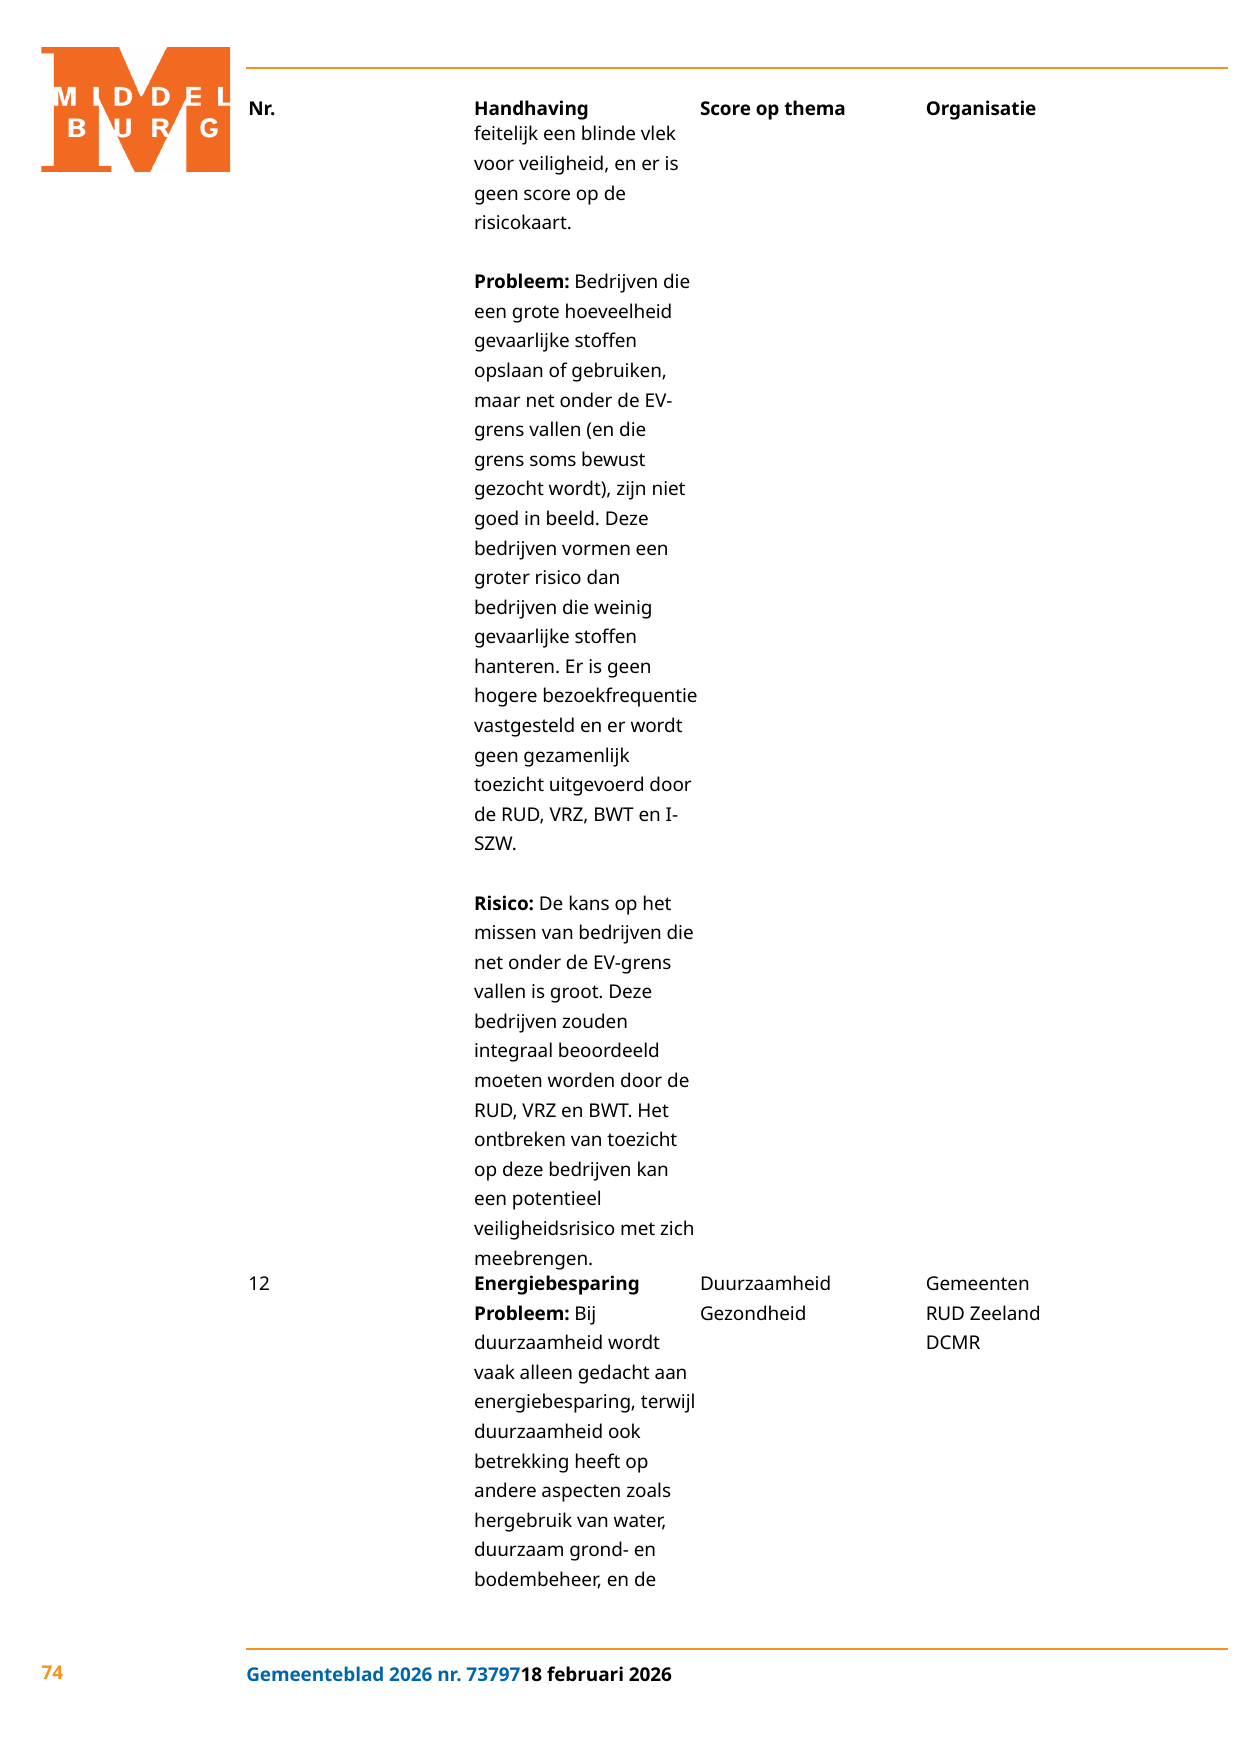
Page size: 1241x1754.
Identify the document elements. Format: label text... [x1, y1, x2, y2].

table_cell [700, 121, 926, 1270]
table_header Score op thema [700, 95, 926, 121]
table_header Organisatie [926, 95, 1152, 121]
table_cell Gemeenten RUD Zeeland DCMR [926, 1270, 1152, 1592]
table_cell Energiebesparing Probleem: Bij duurzaamheid wordt vaak alleen gedacht aan energiebesparing, terwijl duurzaamheid ook betrekking heeft op andere aspecten zoals hergebruik van water, duurzaam grond- en bodembeheer, en de [474, 1270, 700, 1592]
table_cell [248, 121, 474, 1270]
table_cell [926, 121, 1152, 1270]
table_cell Duurzaamheid Gezondheid [700, 1270, 926, 1592]
table_cell 12 [248, 1270, 474, 1592]
table_header Nr. [248, 95, 474, 121]
table_header Handhaving [474, 95, 700, 121]
picture [41, 47, 231, 172]
table_cell feitelijk een blinde vlek voor veiligheid, en er is geen score op de risicokaart. Probleem: Bedrijven die een grote hoeveelheid gevaarlijke stoffen opslaan of gebruiken, maar net onder de EV-grens vallen (en die grens soms bewust gezocht wordt), zijn niet goed in beeld. Deze bedrijven vormen een groter risico dan bedrijven die weinig gevaarlijke stoffen hanteren. Er is geen hogere bezoekfrequentie vastgesteld en er wordt geen gezamenlijk toezicht uitgevoerd door de RUD, VRZ, BWT en I-SZW. Risico: De kans op het missen van bedrijven die net onder de EV-grens vallen is groot. Deze bedrijven zouden integraal beoordeeld moeten worden door de RUD, VRZ en BWT. Het ontbreken van toezicht op deze bedrijven kan een potentieel veiligheidsrisico met zich meebrengen. [474, 121, 700, 1270]
